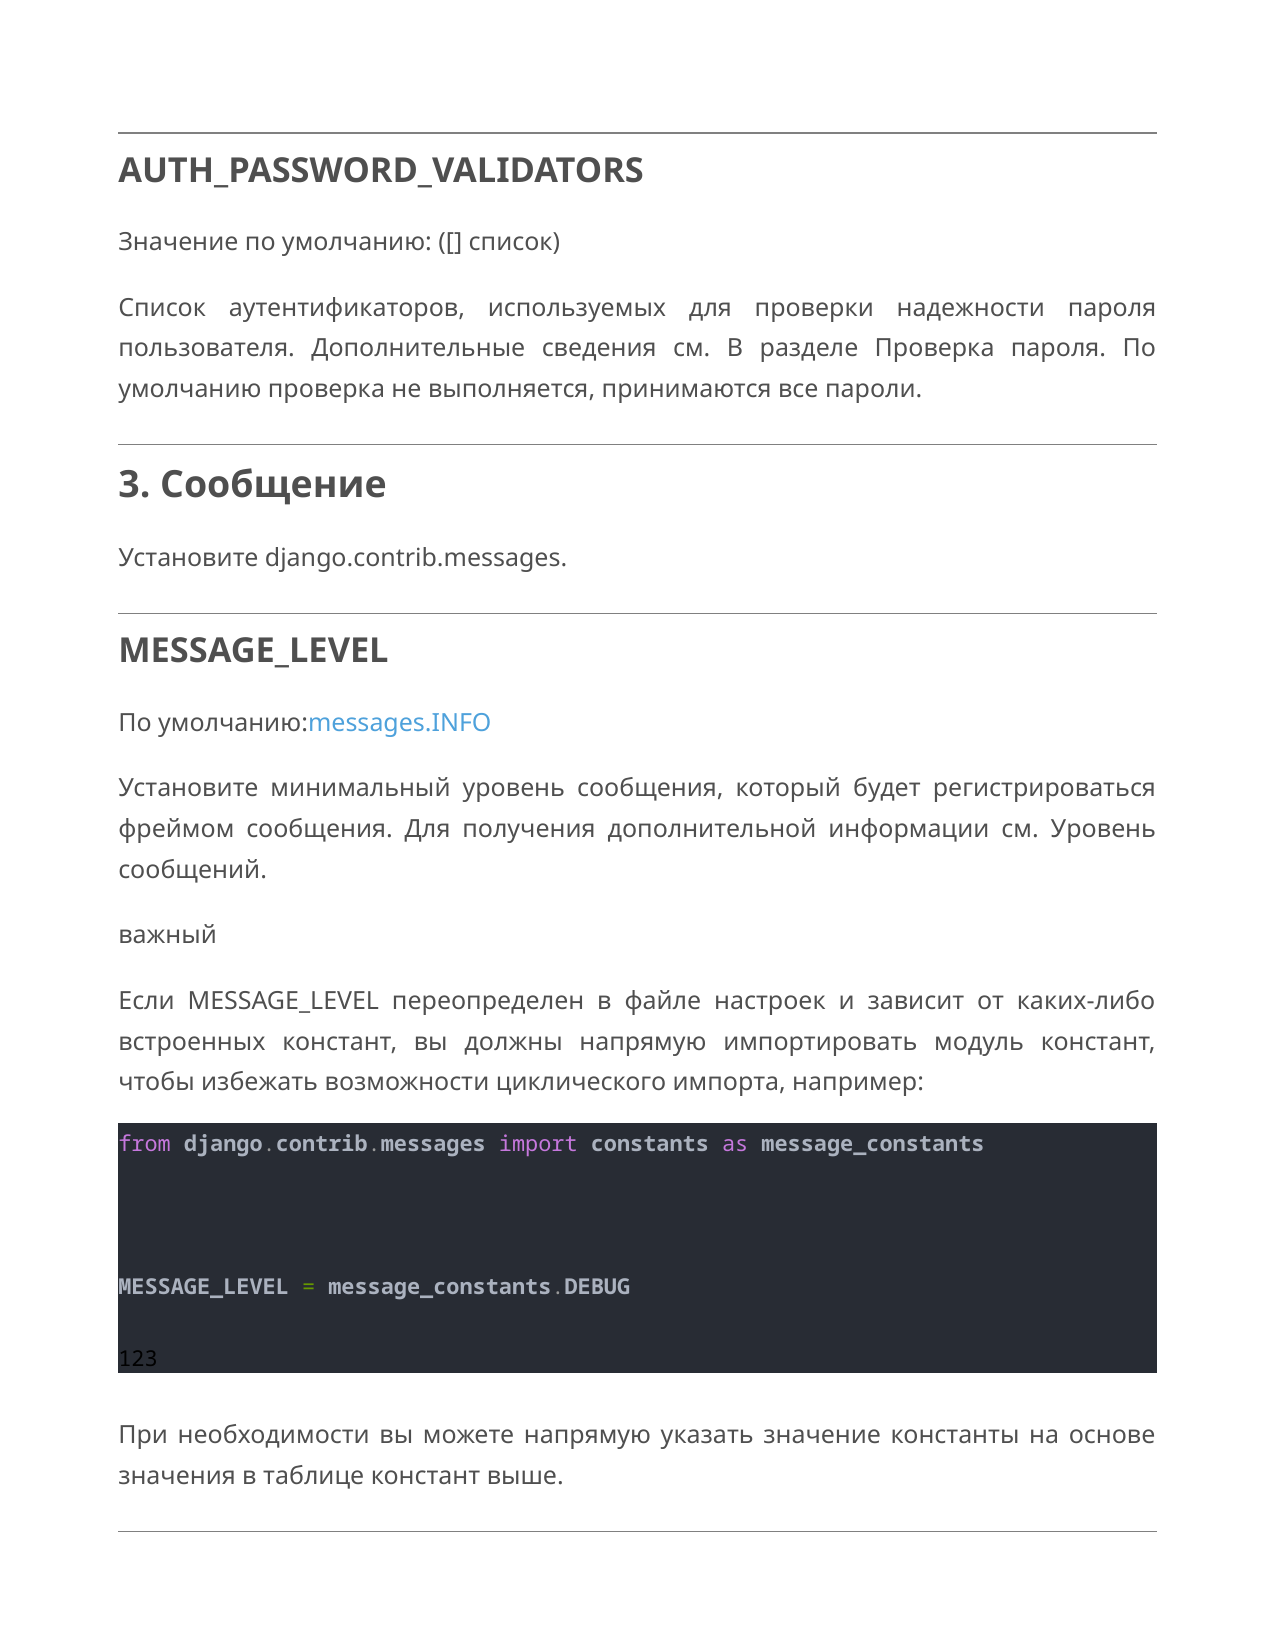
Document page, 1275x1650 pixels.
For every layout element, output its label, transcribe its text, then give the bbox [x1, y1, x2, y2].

text Значение по умолчанию: ([] список) [118, 217, 1157, 258]
text важный [118, 910, 1157, 951]
text Установите django.contrib.messages. [118, 533, 1157, 574]
text from django.contrib.messages import constants as message_constants [118, 1123, 1157, 1157]
text 123 [118, 1338, 1157, 1373]
text Список аутентификаторов, используемых для проверки надежности пароля пользователя. Дополнительные сведения см. В разделе Проверка пароля. По умолчанию проверка не выполняется, принимаются все пароли. [118, 283, 1157, 405]
subtitle 3. Сообщение [118, 457, 1157, 508]
text При необходимости вы можете напрямую указать значение константы на основе значения в таблице констант выше. [118, 1410, 1157, 1492]
text Установите минимальный уровень сообщения, который будет регистрироваться фреймом сообщения. Для получения дополнительной информации см. Уровень сообщений. [118, 763, 1157, 885]
subtitle AUTH_PASSWORD_VALIDATORS [118, 145, 1157, 192]
subtitle MESSAGE_LEVEL [118, 626, 1157, 673]
text Если MESSAGE_LEVEL переопределен в файле настроек и зависит от каких-либо встроенных констант, вы должны напрямую импортировать модуль констант, чтобы избежать возможности циклического импорта, например: [118, 976, 1157, 1098]
text MESSAGE_LEVEL = message_constants.DEBUG [118, 1267, 1157, 1301]
text По умолчанию:messages.INFO [118, 698, 1157, 738]
